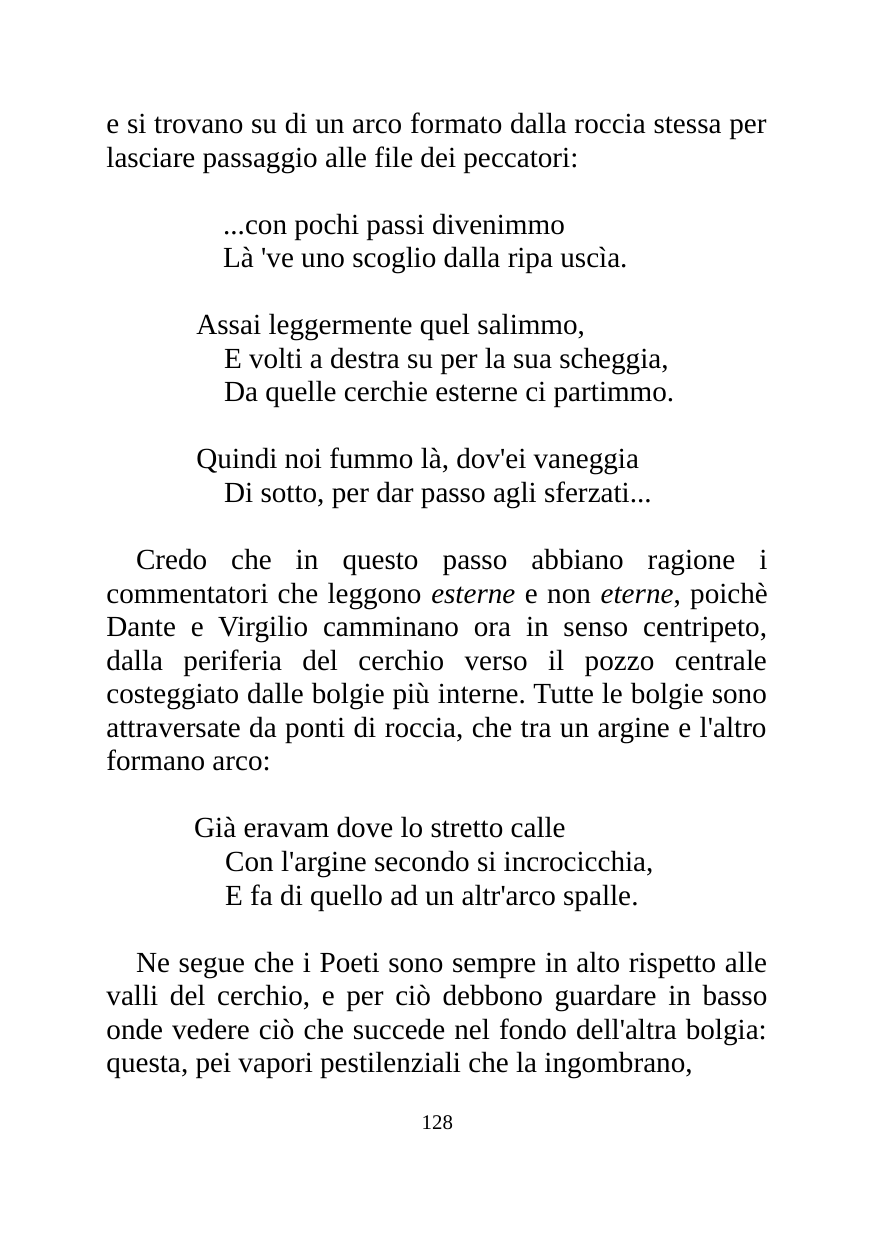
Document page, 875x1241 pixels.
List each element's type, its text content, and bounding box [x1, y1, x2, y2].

text Là 've uno scoglio dalla ripa uscìa. [223, 240, 768, 274]
text Ne segue che i Poeti sono sempre in alto rispetto alle valli del cerchio, e per ciò debbono guardare in basso onde vedere ciò che succede nel fondo dell'altra bolgia: questa, pei vapori pestilenziali che la ingombrano, [106, 945, 768, 1079]
text Quindi noi fummo là, dov'ei vaneggia Di sotto, per dar passo agli sferzati... [196, 442, 768, 509]
text Credo che in questo passo abbiano ragione i commentatori che leggono esterne e non eterne, poichè Dante e Virgilio camminano ora in senso centripeto, dalla periferia del cerchio verso il pozzo centrale costeggiato dalle bolgie più interne. Tutte le bolgie sono attraversate da ponti di roccia, che tra un argine e l'altro formano arco: [106, 542, 768, 777]
text Assai leggermente quel salimmo, E volti a destra su per la sua scheggia, Da quelle cerchie esterne ci partimmo. [196, 307, 768, 408]
text ...con pochi passi divenimmo [223, 207, 768, 240]
text Già eravam dove lo stretto calle Con l'argine secondo si incrocicchia, E fa di quello ad un altr'arco spalle. [194, 811, 768, 911]
text e si trovano su di un arco formato dalla roccia stessa per lasciare passaggio alle file dei peccatori: [106, 106, 768, 173]
